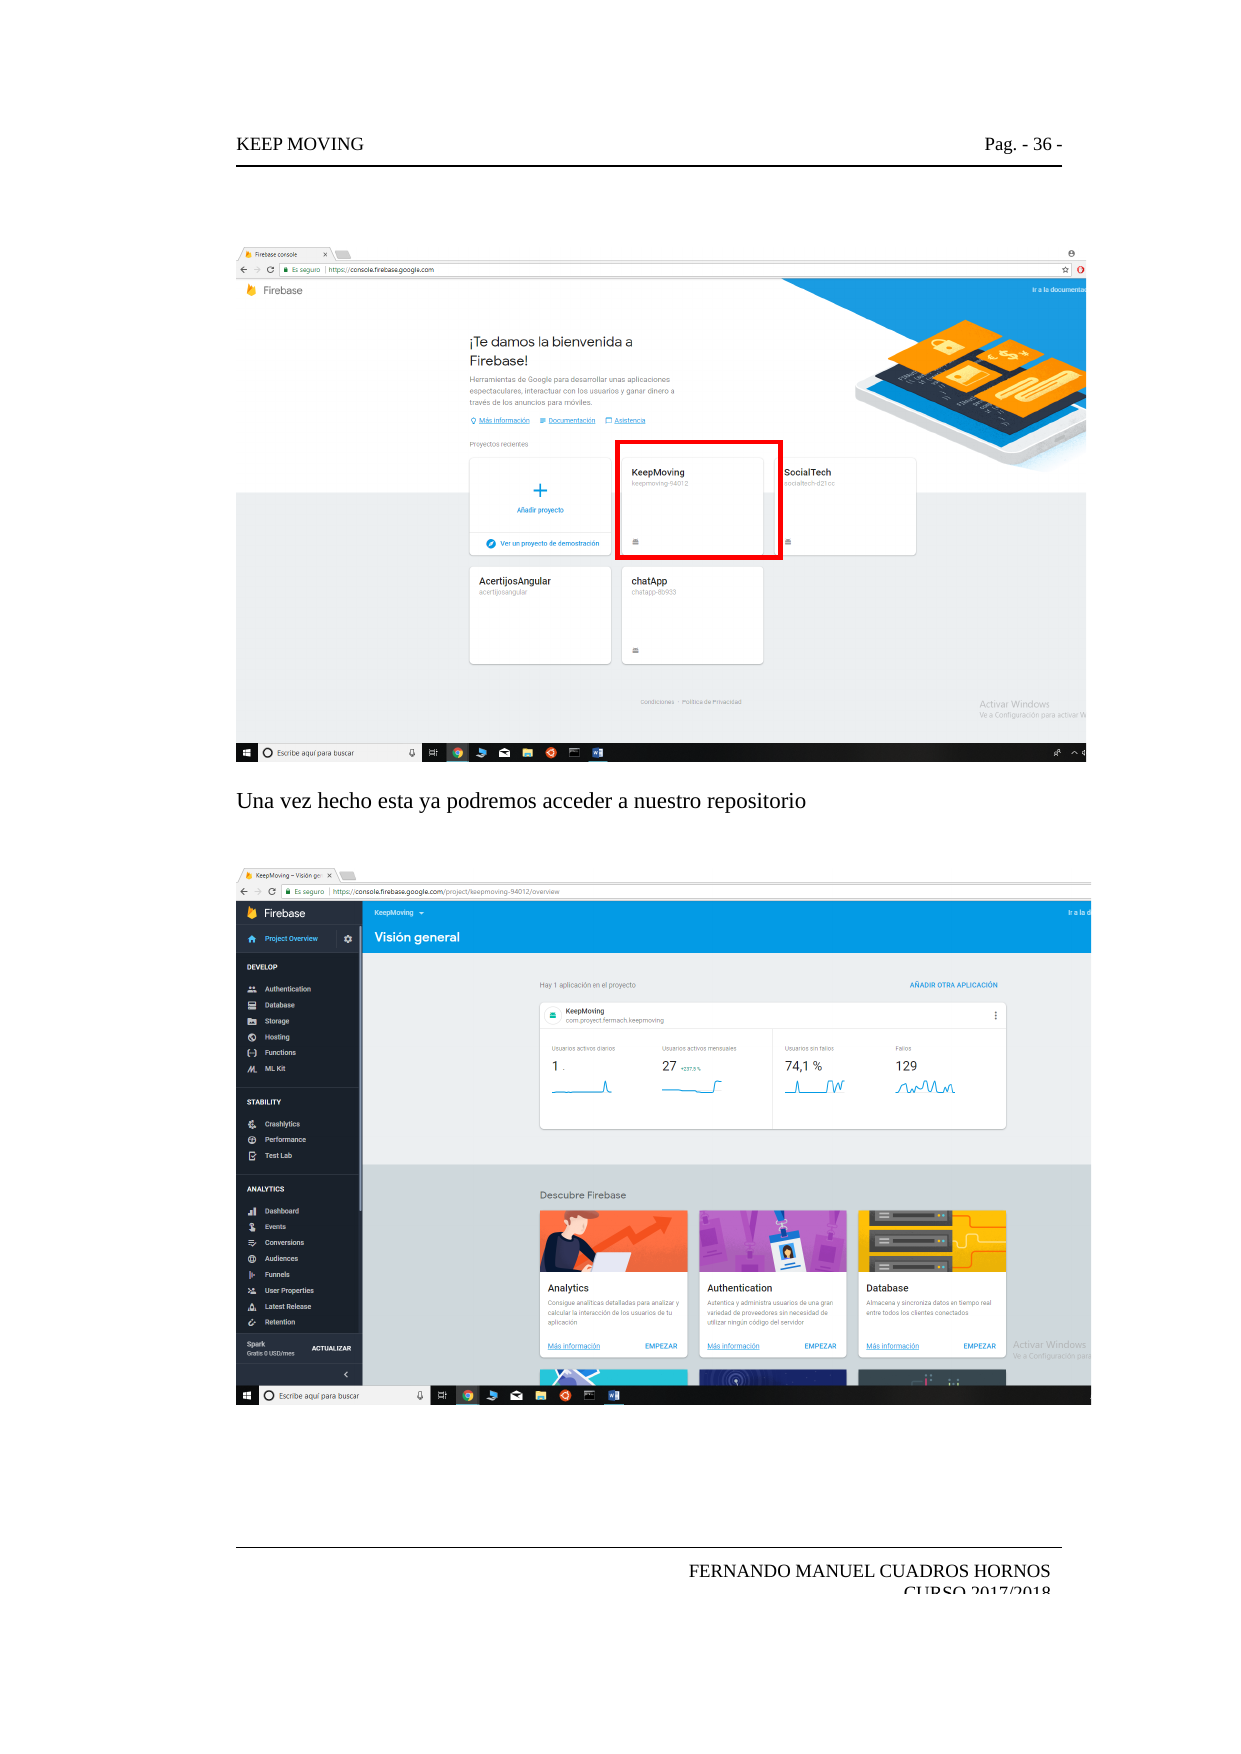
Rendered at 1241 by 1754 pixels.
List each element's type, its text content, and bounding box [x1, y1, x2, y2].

picture [452, 933, 459, 941]
picture [236, 247, 1087, 762]
picture [420, 936, 431, 942]
picture [236, 868, 1092, 1405]
text Una vez hecho esta ya podremos acceder a nuestro repositorio [236, 788, 1062, 814]
